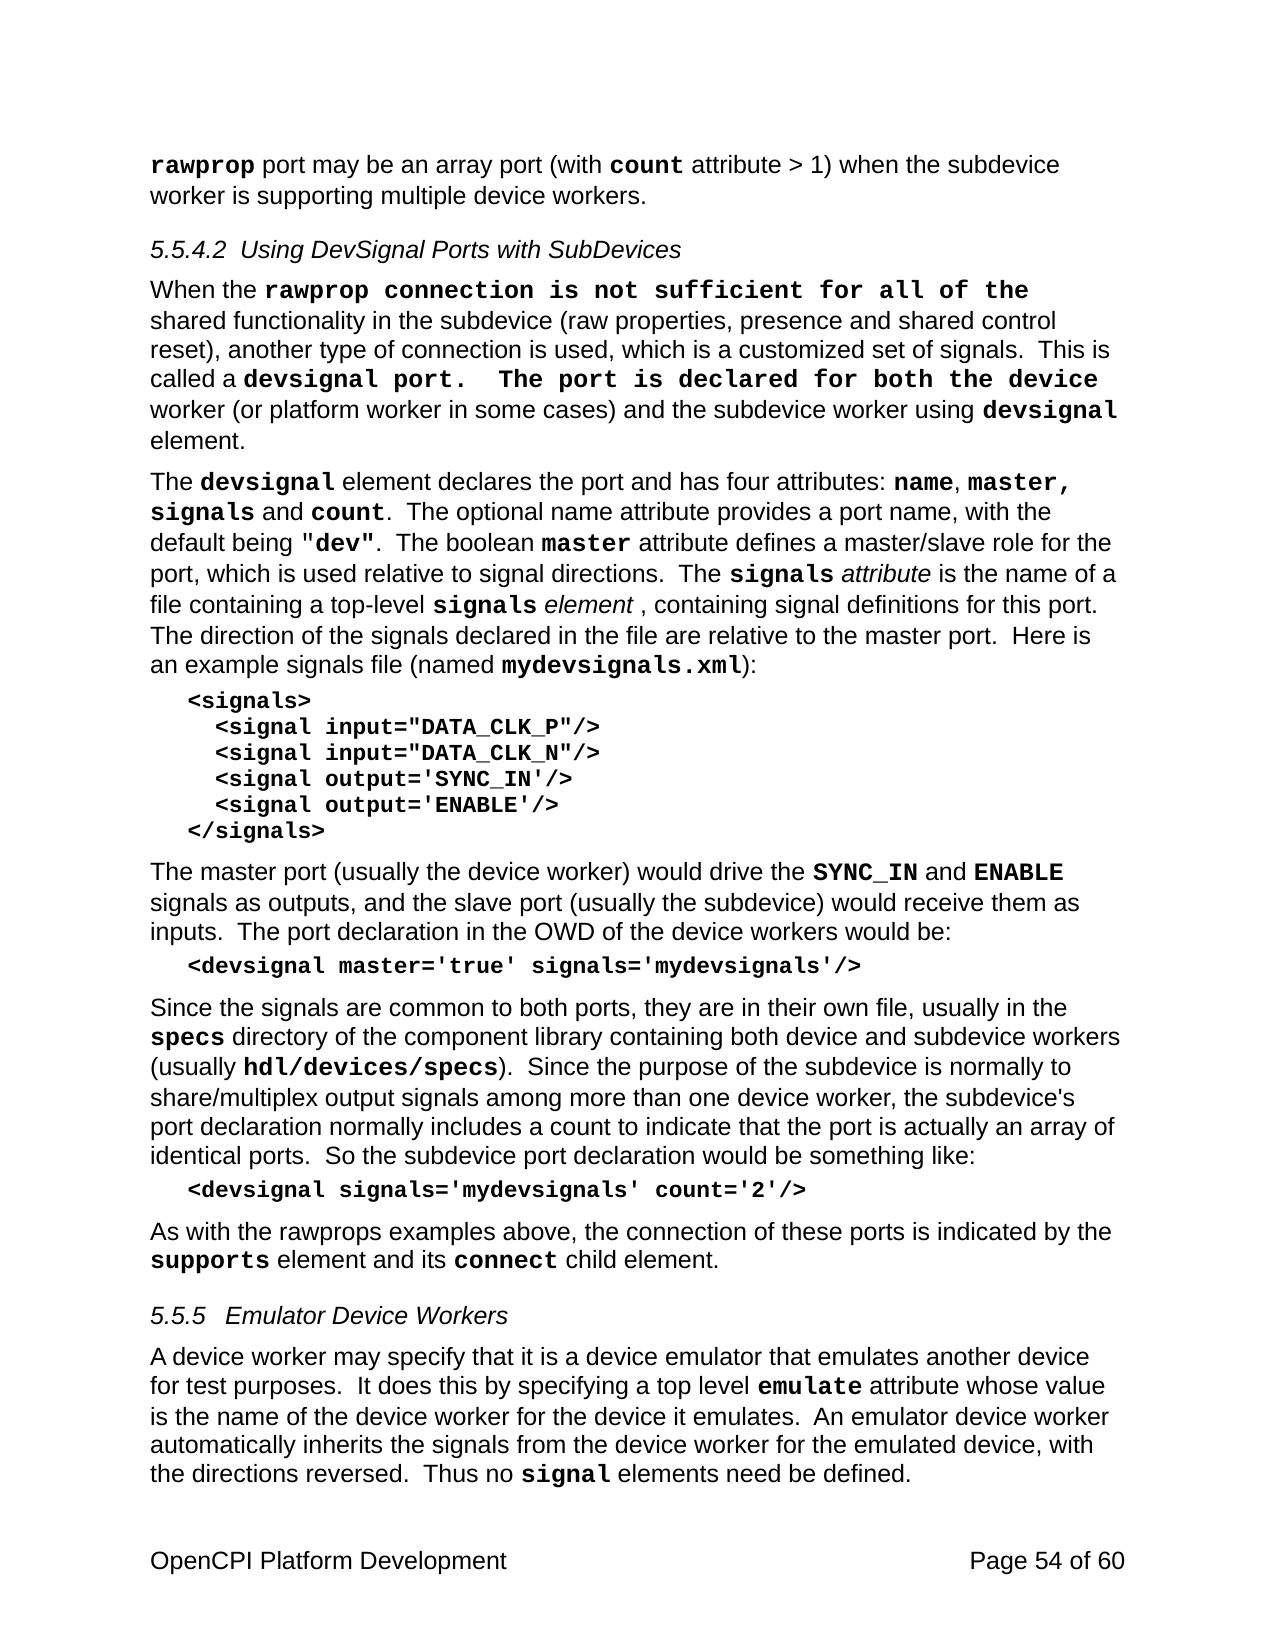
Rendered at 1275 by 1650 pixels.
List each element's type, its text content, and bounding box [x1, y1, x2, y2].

text <signals> <signal input="DATA_CLK_P"/> <signal input="DATA_CLK_N"/> <signal output='SYNC_IN'/> <signal output='ENABLE'/> </signals> [187, 690, 1125, 845]
text When the rawprop connection is not sufficient for all of the shared functionality in the subdevice (raw properties, presence and shared control reset), another type of connection is used, which is a customized set of signals. This is called a devsignal port. The port is declared for both the device worker (or platform worker in some cases) and the subdevice worker using devsignal element. [150, 275, 1125, 454]
text <devsignal master='true' signals='mydevsignals'/> [187, 955, 1125, 981]
text The devsignal element declares the port and has four attributes: name, master, signals and count. The optional name attribute provides a port name, with the default being "dev". The boolean master attribute defines a master/slave role for the port, which is used relative to signal directions. The signals attribute is the name of a file containing a top-level signals element , containing signal definitions for this port. The direction of the signals declared in the file are relative to the master port. Here is an example signals file (named mydevsignals.xml): [150, 466, 1125, 681]
subtitle Using DevSignal Ports with SubDevices [150, 235, 1125, 263]
text rawprop port may be an array port (with count attribute > 1) when the subdevice worker is supporting multiple device workers. [150, 150, 1125, 210]
text As with the rawprops examples above, the connection of these ports is indicated by the supports element and its connect child element. [150, 1216, 1125, 1276]
text <devsignal signals='mydevsignals' count='2'/> [187, 1178, 1125, 1204]
subtitle Emulator Device Workers [150, 1301, 1125, 1330]
text The master port (usually the device worker) would drive the SYNC_IN and ENABLE signals as outputs, and the slave port (usually the subdevice) would receive them as inputs. The port declaration in the OWD of the device workers would be: [150, 857, 1125, 946]
text A device worker may specify that it is a device emulator that emulates another device for test purposes. It does this by specifying a top level emulate attribute whose value is the name of the device worker for the device it emulates. An emulator device worker automatically inherits the signals from the device worker for the emulated device, with the directions reversed. Thus no signal elements need be defined. [150, 1342, 1125, 1490]
text Since the signals are common to both ports, they are in their own file, usually in the specs directory of the component library containing both device and subdevice workers (usually hdl/devices/specs). Since the purpose of the subdevice is normally to share/multiplex output signals among more than one device worker, the subdevice's port declaration normally includes a count to indicate that the port is actually an array of identical ports. So the subdevice port declaration would be something like: [150, 993, 1125, 1169]
